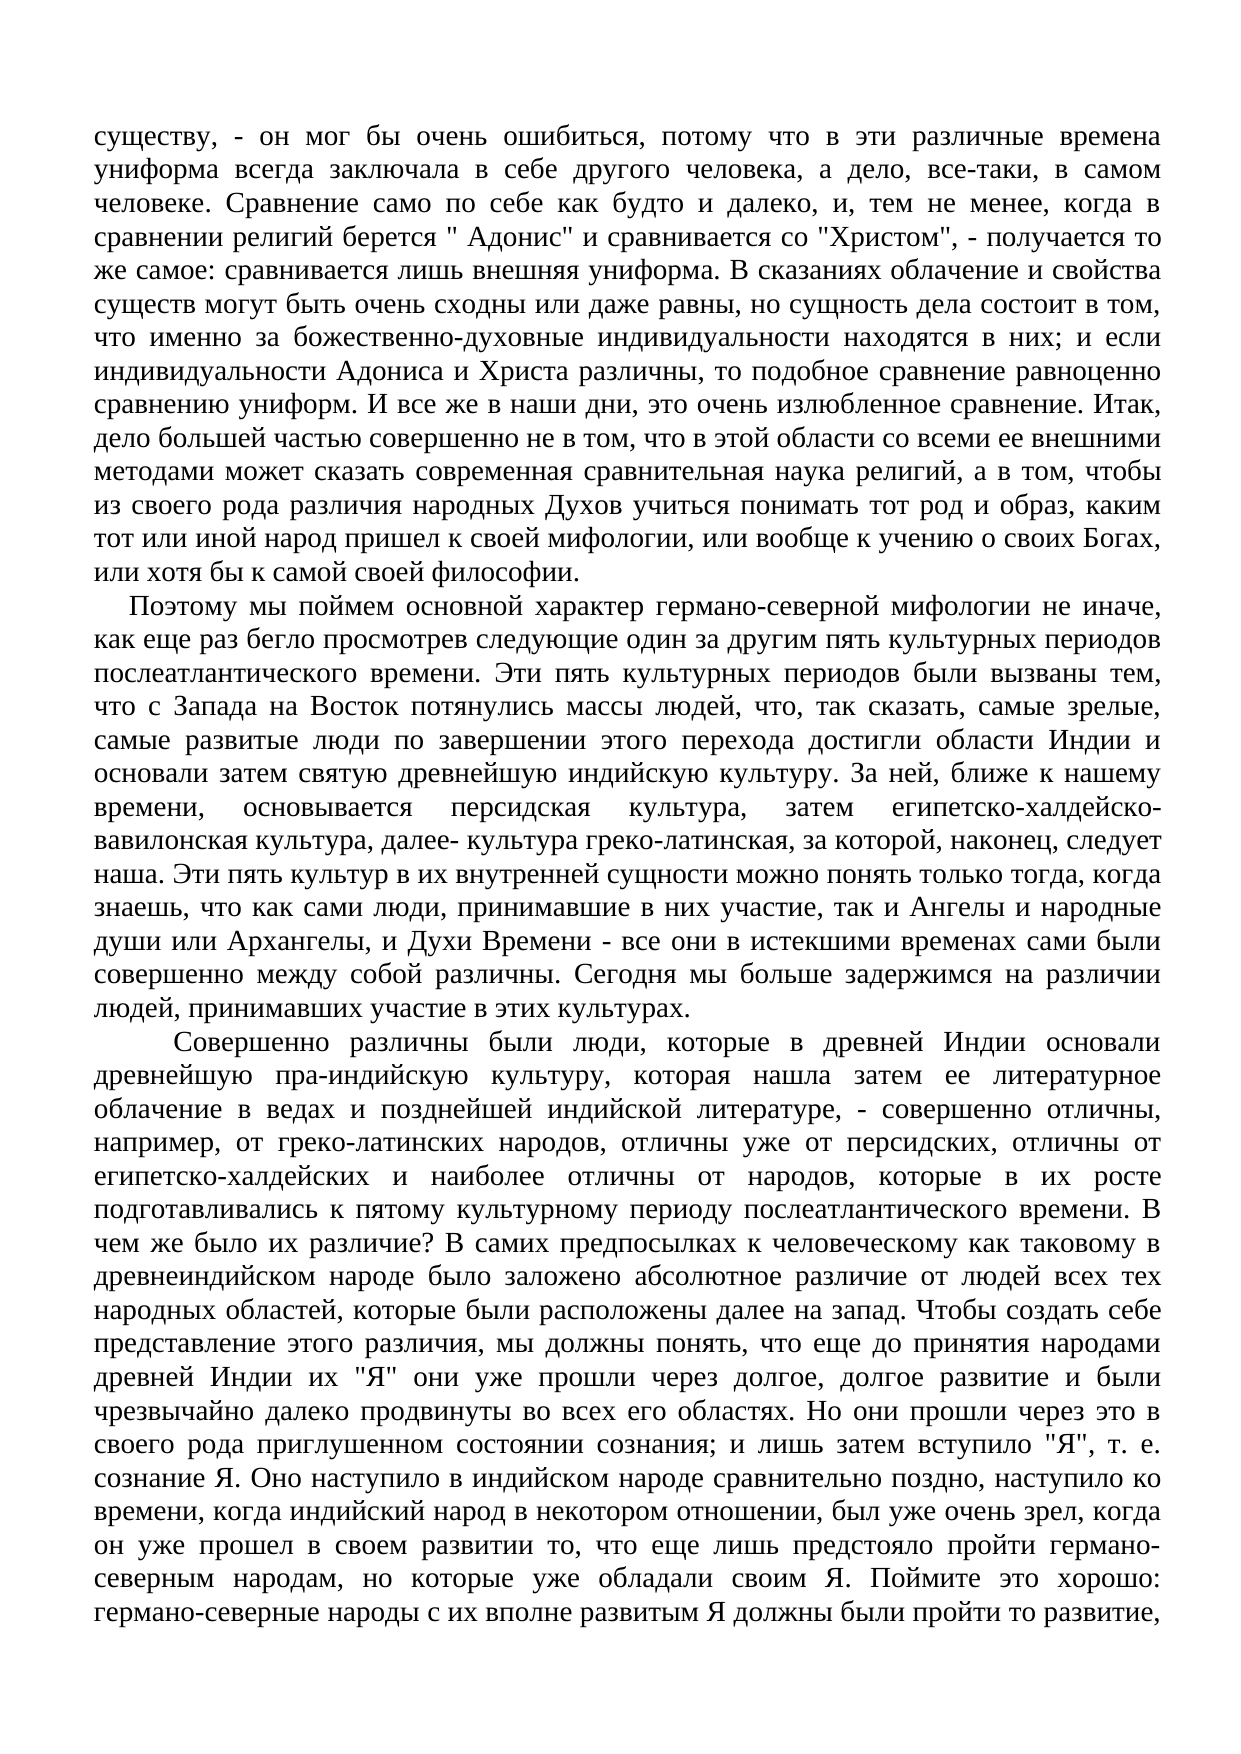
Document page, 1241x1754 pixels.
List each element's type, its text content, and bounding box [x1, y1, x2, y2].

text Поэтому мы поймем основной характер германо-северной мифологии не иначе, как еще раз бегло просмотрев следующие один за другим пять культурных периодов послеатлантического времени. Эти пять культурных периодов были вызваны тем, что с Запада на Восток потянулись массы людей, что, так сказать, самые зрелые, самые развитые люди по завершении этого перехода достигли области Индии и основали затем святую древнейшую индийскую культуру. За ней, ближе к нашему времени, основывается персидская культура, затем египетско-халдейско-вавилонская культура, далее- культура греко-латинская, за которой, наконец, следует наша. Эти пять культур в их внутренней сущности можно понять только тогда, когда знаешь, что как сами люди, принимавшие в них участие, так и Ангелы и народные души или Архангелы, и Духи Времени - все они в истекшими временах сами были совершенно между собой различны. Сегодня мы больше задержимся на различии людей, принимавших участие в этих культурах. [94, 588, 1162, 1024]
text существу, - он мог бы очень ошибиться, потому что в эти различные времена униформа всегда заключала в себе другого человека, а дело, все-таки, в самом человеке. Сравнение само по себе как будто и далеко, и, тем не менее, когда в сравнении религий берется " Адонис" и сравнивается со "Христом", - получается то же самое: сравнивается лишь внешняя униформа. В сказаниях облачение и свойства существ могут быть очень сходны или даже равны, но сущность дела состоит в том, что именно за божественно-духовные индивидуальности находятся в них; и если индивидуальности Адониса и Христа различны, то подобное сравнение равноценно сравнению униформ. И все же в наши дни, это очень излюбленное сравнение. Итак, дело большей частью совершенно не в том, что в этой области со всеми ее внешними методами может сказать современная сравнительная наука религий, а в том, чтобы из своего рода различия народных Духов учиться понимать тот род и образ, каким тот или иной народ пришел к своей мифологии, или вообще к учению о своих Богах, или хотя бы к самой своей философии. [94, 118, 1162, 588]
text Совершенно различны были люди, которые в древней Индии основали древнейшую пра-индийскую культуру, которая нашла затем ее литературное облачение в ведах и позднейшей индийской литературе, - совершенно отличны, например, от греко-латинских народов, отличны уже от персидских, отличны от египетско-халдейских и наиболее отличны от народов, которые в их росте подготавливались к пятому культурному периоду послеатлантического времени. В чем же было их различие? В самих предпосылках к человеческому как таковому в древнеиндийском народе было заложено абсолютное различие от людей всех тех народных областей, которые были расположены далее на запад. Чтобы создать себе представление этого различия, мы должны понять, что еще до принятия народами древней Индии их "Я" они уже прошли через долгое, долгое развитие и были чрезвычайно далеко продвинуты во всех его областях. Но они прошли через это в своего рода приглушенном состоянии сознания; и лишь затем вступило "Я", т. е. сознание Я. Оно наступило в индийском народе сравнительно поздно, наступило ко времени, когда индийский народ в некотором отношении, был уже очень зрел, когда он уже прошел в своем развитии то, что еще лишь предстояло пройти германо-северным народам, но которые уже обладали своим Я. Поймите это хорошо: германо-северные народы с их вполне развитым Я должны были пройти то развитие, [94, 1024, 1162, 1627]
